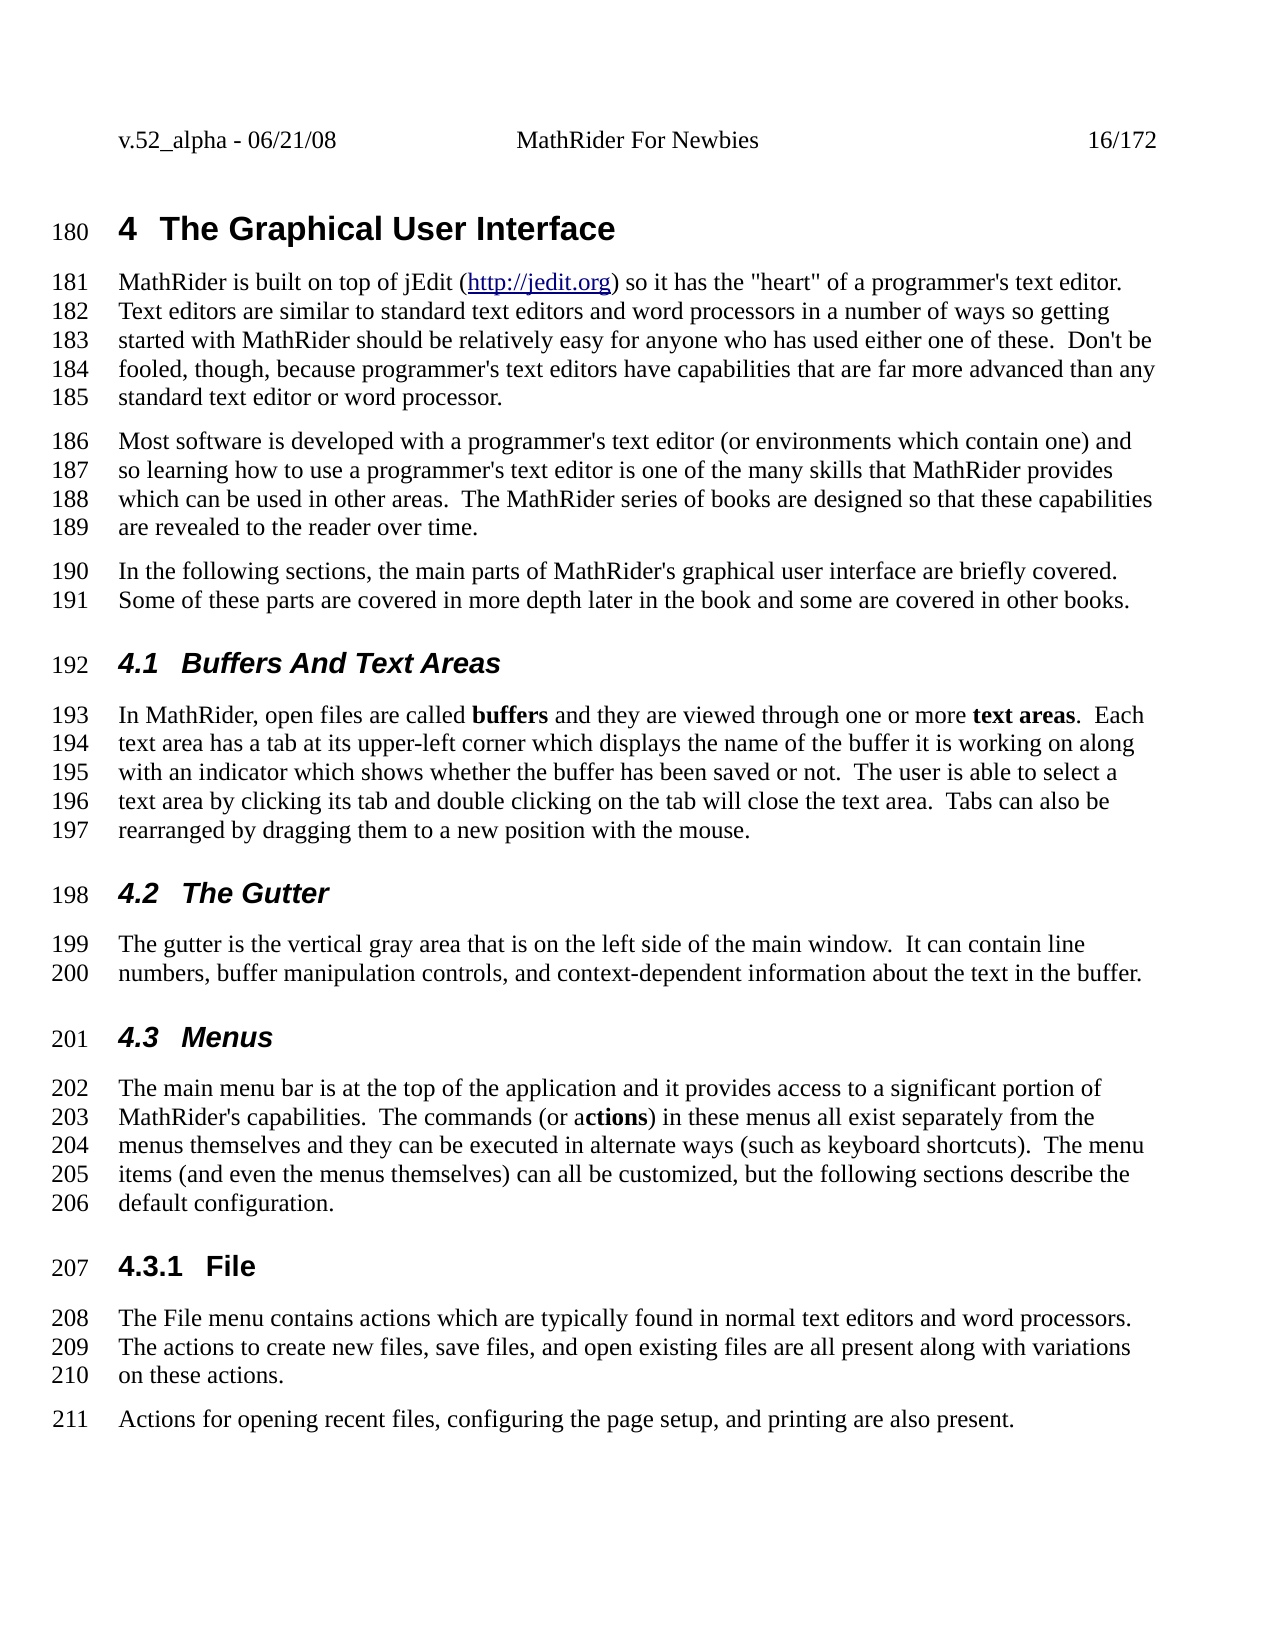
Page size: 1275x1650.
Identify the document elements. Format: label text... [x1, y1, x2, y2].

subtitle The Gutter [118, 876, 1157, 909]
text MathRider is built on top of jEdit (http://jedit.org) so it has the "heart" of a programmer's text editor. Text editors are similar to standard text editors and word processors in a number of ways so getting started with MathRider should be relatively easy for anyone who has used either one of these. Don't be fooled, though, because programmer's text editors have capabilities that are far more advanced than any standard text editor or word processor. [118, 267, 1157, 411]
text Most software is developed with a programmer's text editor (or environments which contain one) and so learning how to use a programmer's text editor is one of the many skills that MathRider provides which can be used in other areas. The MathRider series of books are designed so that these capabilities are revealed to the reader over time. [118, 426, 1157, 541]
text The File menu contains actions which are typically found in normal text editors and word processors. The actions to create new files, save files, and open existing files are all present along with variations on these actions. [118, 1303, 1157, 1389]
text The main menu bar is at the top of the application and it provides access to a significant portion of MathRider's capabilities. The commands (or actions) in these menus all exist separately from the menus themselves and they can be executed in alternate ways (such as keyboard shortcuts). The menu items (and even the menus themselves) can all be customized, but the following sections describe the default configuration. [118, 1073, 1157, 1217]
subtitle Buffers And Text Areas [118, 646, 1157, 680]
subtitle The Graphical User Interface [118, 209, 1157, 247]
subtitle File [118, 1249, 1157, 1283]
text In MathRider, open files are called buffers and they are viewed through one or more text areas. Each text area has a tab at its upper-left corner which displays the name of the buffer it is working on along with an indicator which shows whether the buffer has been saved or not. The user is able to select a text area by clicking its tab and double clicking on the tab will close the text area. Tabs can also be rearranged by dragging them to a new position with the mouse. [118, 700, 1157, 843]
text In the following sections, the main parts of MathRider's graphical user interface are briefly covered. Some of these parts are covered in more depth later in the book and some are covered in other books. [118, 556, 1157, 614]
text The gutter is the vertical gray area that is on the left side of the main window. It can contain line numbers, buffer manipulation controls, and context-dependent information about the text in the buffer. [118, 929, 1157, 987]
subtitle Menus [118, 1019, 1157, 1053]
text Actions for opening recent files, configuring the page setup, and printing are also present. [118, 1404, 1157, 1433]
